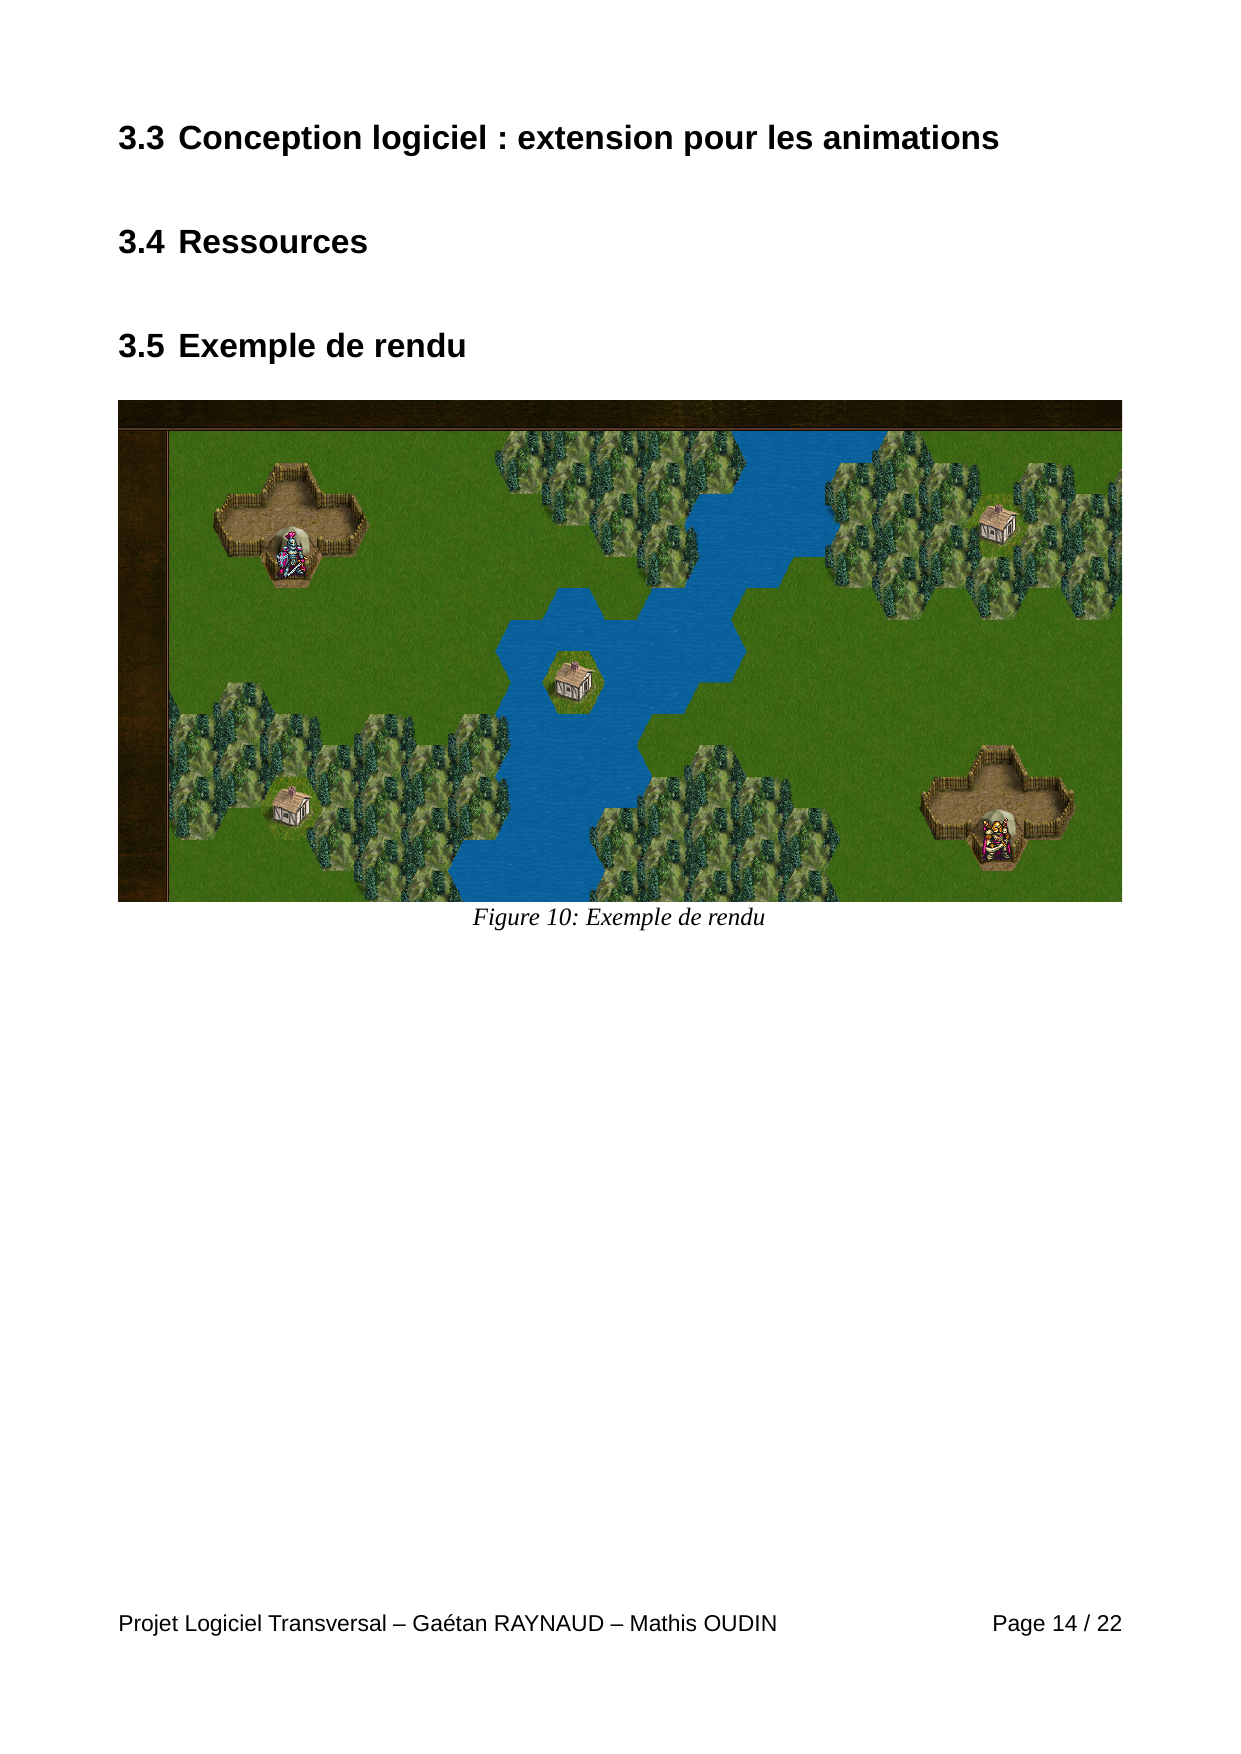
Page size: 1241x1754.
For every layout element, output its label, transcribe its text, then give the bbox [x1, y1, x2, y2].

picture [118, 400, 1123, 902]
subtitle Ressources [118, 222, 1122, 260]
text Figure 10: Exemple de rendu [118, 902, 1122, 931]
subtitle Exemple de rendu [118, 325, 1122, 364]
subtitle Conception logiciel : extension pour les animations [118, 118, 1122, 157]
